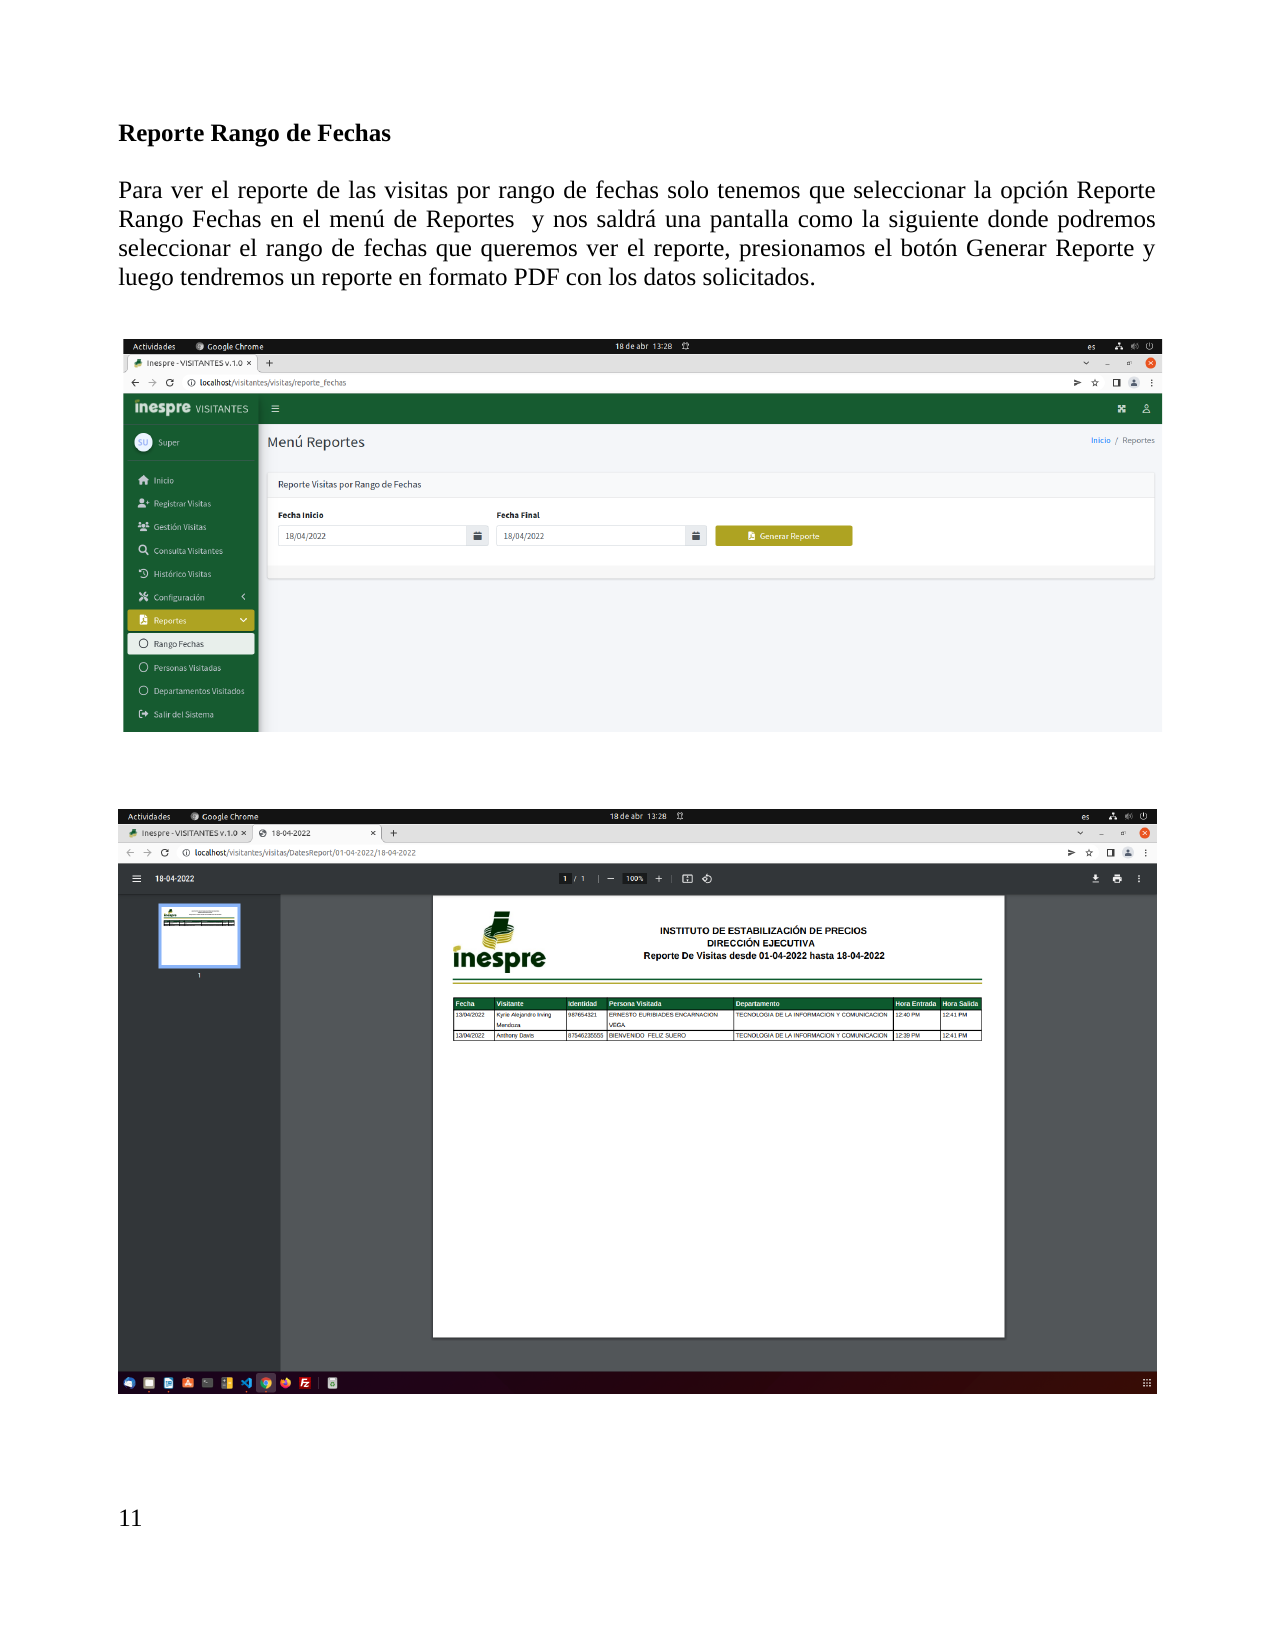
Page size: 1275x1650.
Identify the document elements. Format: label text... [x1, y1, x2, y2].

picture [118, 809, 1157, 1394]
picture [123, 339, 1163, 732]
text Para ver el reporte de las visitas por rango de fechas solo tenemos que seleccionar la opción Reporte Rango Fechas en el menú de Reportes y nos saldrá una pantalla como la siguiente donde podremos seleccionar el rango de fechas que queremos ver el reporte, presionamos el botón Generar Reporte y luego tendremos un reporte en formato PDF con los datos solicitados. [118, 176, 1157, 291]
text Reporte Rango de Fechas [118, 118, 1157, 147]
